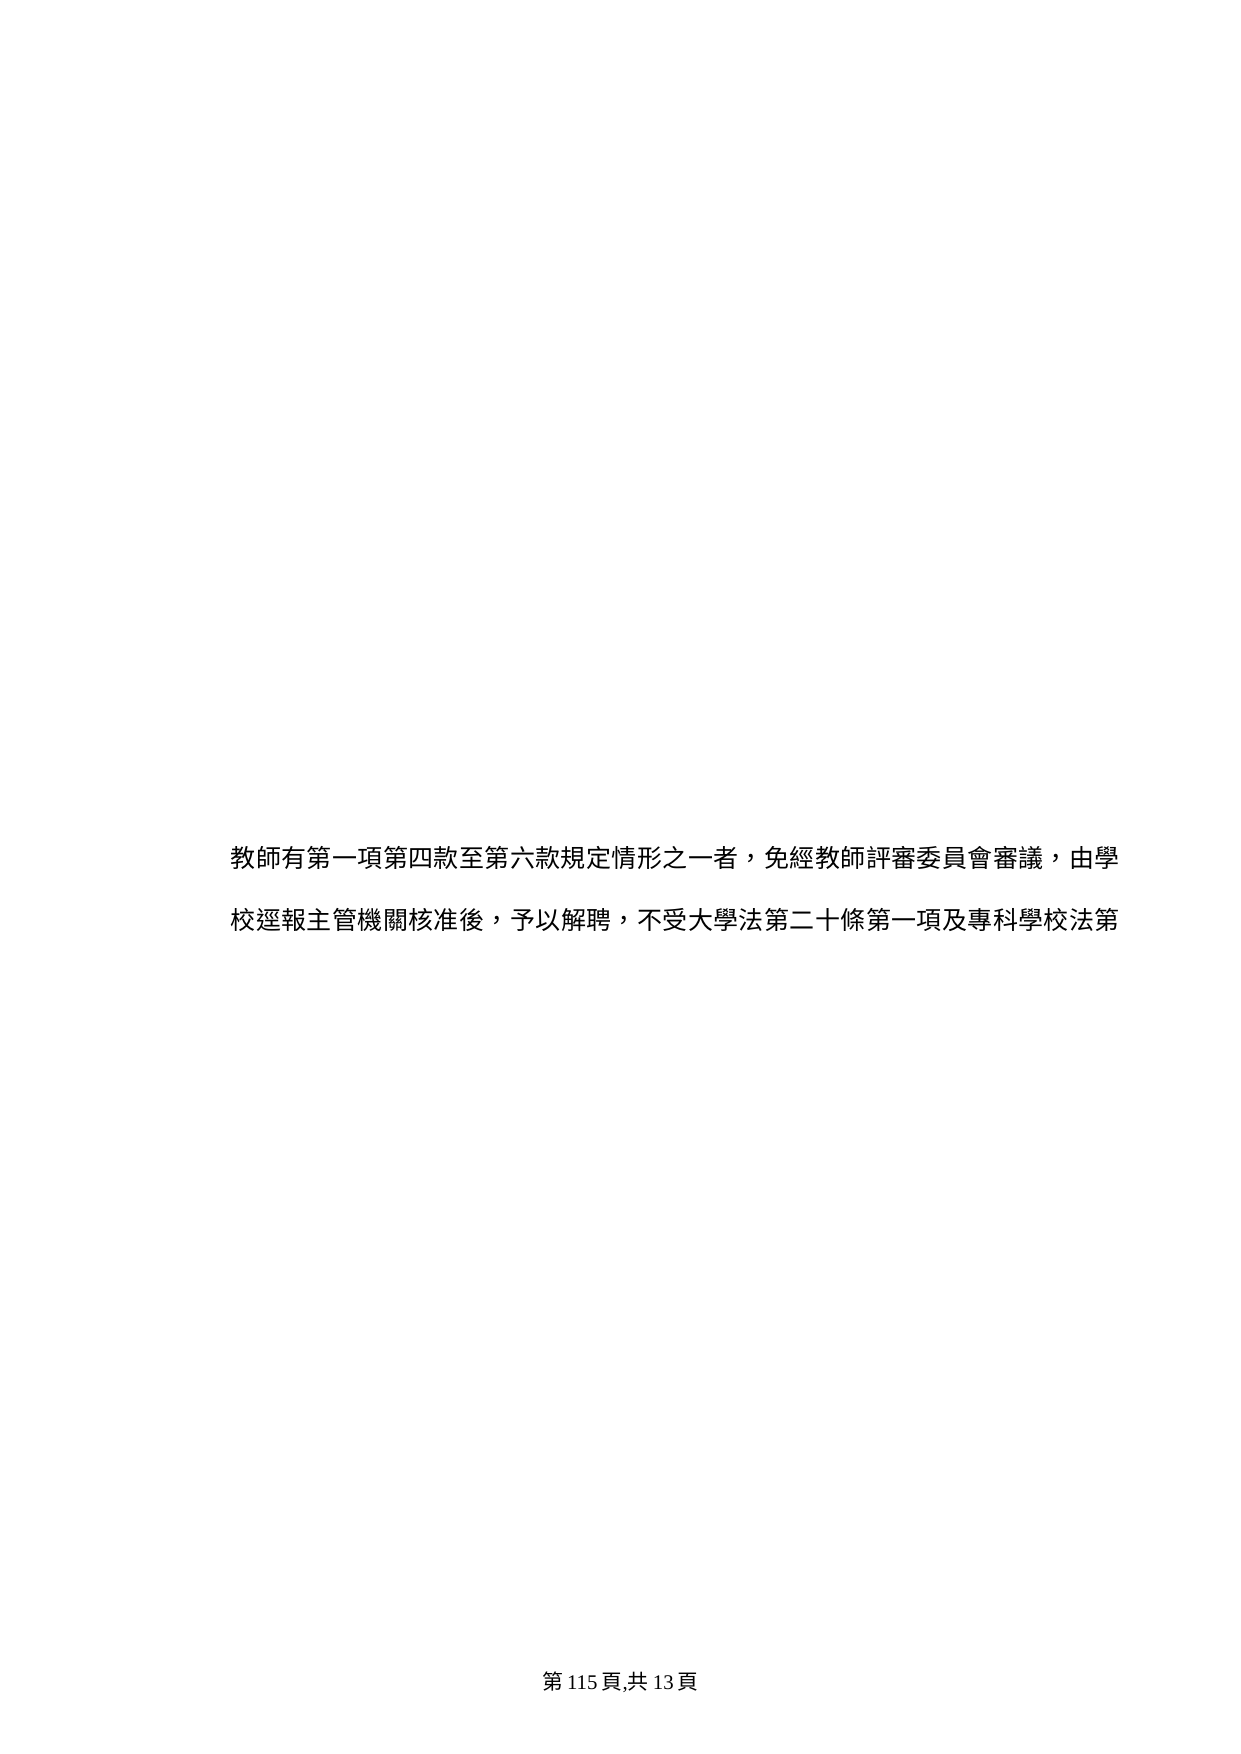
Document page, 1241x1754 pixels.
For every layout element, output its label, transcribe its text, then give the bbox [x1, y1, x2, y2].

text 教師有第一項第四款至第六款規定情形之一者，免經教師評審委員會審議，由學校逕報主管機關核准後，予以解聘，不受大學法第二十條第一項及專科學校法第 [230, 814, 1122, 939]
